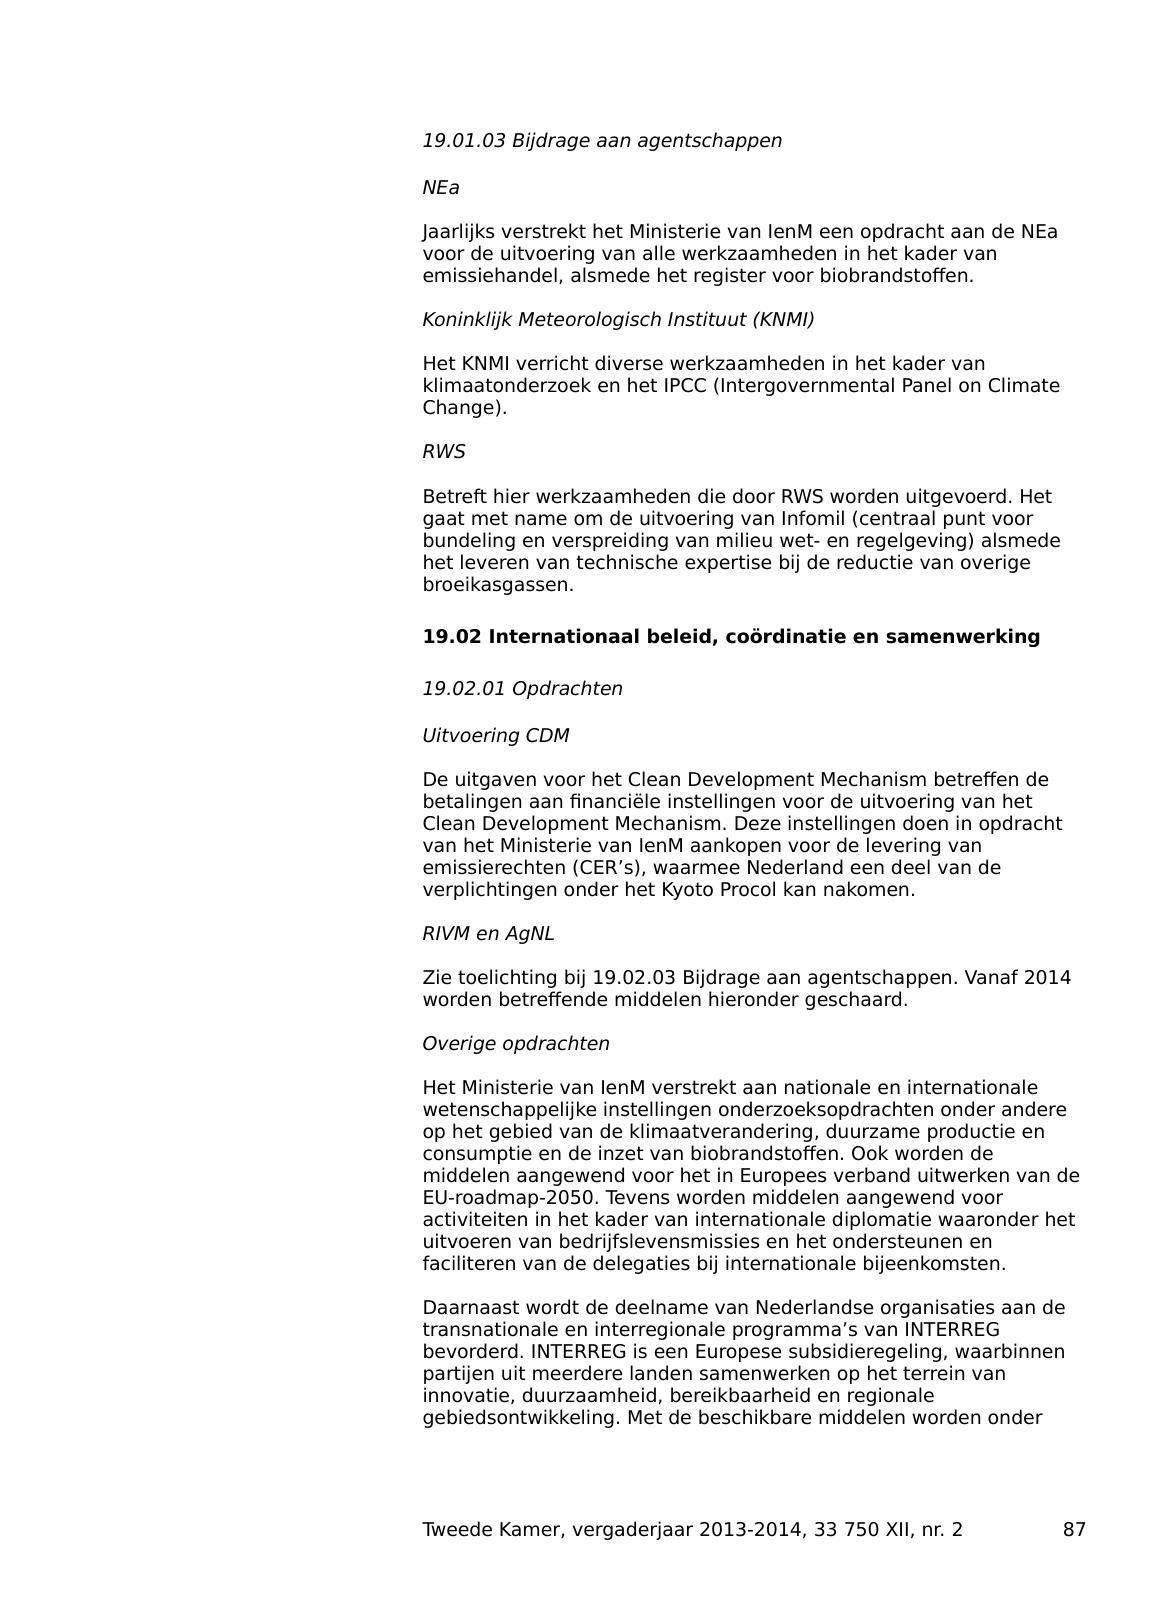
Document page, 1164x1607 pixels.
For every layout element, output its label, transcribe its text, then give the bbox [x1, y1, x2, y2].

text De uitgaven voor het Clean Development Mechanism betreffen de betalingen aan financiële instellingen voor de uitvoering van het Clean Development Mechanism. Deze instellingen doen in opdracht van het Ministerie van IenM aankopen voor de levering van emissierechten (CER’s), waarmee Nederland een deel van de verplichtingen onder het Kyoto Procol kan nakomen. [422, 769, 1087, 901]
subtitle Overige opdrachten [422, 1033, 1087, 1055]
subtitle RIVM en AgNL [422, 923, 1087, 945]
text Het Ministerie van IenM verstrekt aan nationale en internationale wetenschappelijke instellingen onderzoeksopdrachten onder andere op het gebied van de klimaatverandering, duurzame productie en consumptie en de inzet van biobrandstoffen. Ook worden de middelen aangewend voor het in Europees verband uitwerken van de EU-roadmap-2050. Tevens worden middelen aangewend voor activiteiten in het kader van internationale diplomatie waaronder het uitvoeren van bedrijfslevensmissies en het ondersteunen en faciliteren van de delegaties bij internationale bijeenkomsten. [422, 1077, 1087, 1275]
text Betreft hier werkzaamheden die door RWS worden uitgevoerd. Het gaat met name om de uitvoering van Infomil (centraal punt voor bundeling en verspreiding van milieu wet- en regelgeving) alsmede het leveren van technische expertise bij de reductie van overige broeikasgassen. [422, 486, 1087, 596]
text Daarnaast wordt de deelname van Nederlandse organisaties aan de transnationale en interregionale programma’s van INTERREG bevorderd. INTERREG is een Europese subsidieregeling, waarbinnen partijen uit meerdere landen samenwerken op het terrein van innovatie, duurzaamheid, bereikbaarheid en regionale gebiedsontwikkeling. Met de beschikbare middelen worden onder [422, 1297, 1087, 1429]
text Zie toelichting bij 19.02.03 Bijdrage aan agentschappen. Vanaf 2014 worden betreffende middelen hieronder geschaard. [422, 967, 1087, 1011]
text Het KNMI verricht diverse werkzaamheden in het kader van klimaatonderzoek en het IPCC (Intergovernmental Panel on Climate Change). [422, 353, 1087, 419]
subtitle RWS [422, 441, 1087, 463]
subtitle Koninklijk Meteorologisch Instituut (KNMI) [422, 309, 1087, 331]
subtitle 19.02.01 Opdrachten [422, 677, 1087, 699]
text Jaarlijks verstrekt het Ministerie van IenM een opdracht aan de NEa voor de uitvoering van alle werkzaamheden in het kader van emissiehandel, alsmede het register voor biobrandstoffen. [422, 221, 1087, 287]
subtitle NEa [422, 177, 1087, 199]
subtitle 19.01.03 Bijdrage aan agentschappen [422, 130, 1087, 152]
subtitle 19.02 Internationaal beleid, coördinatie en samenwerking [422, 626, 1087, 647]
subtitle Uitvoering CDM [422, 724, 1087, 746]
